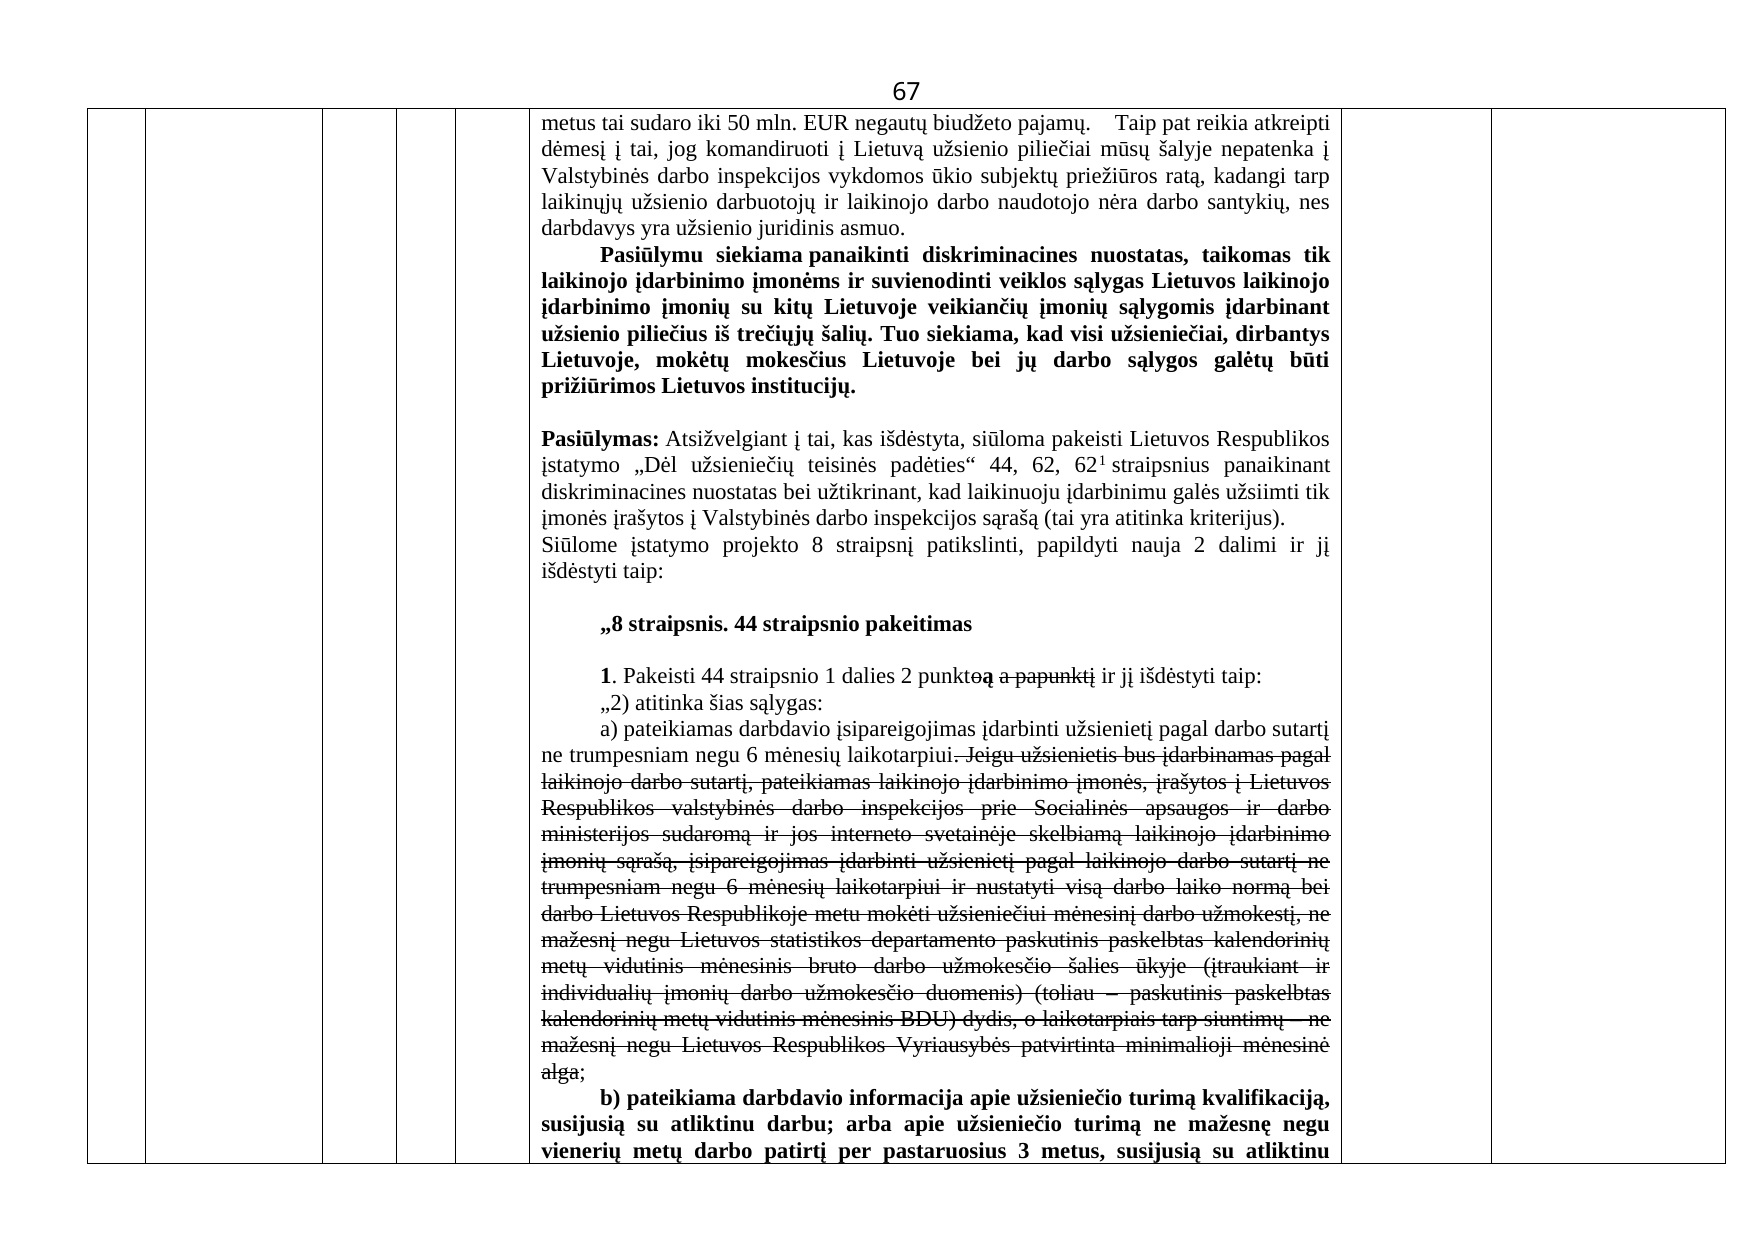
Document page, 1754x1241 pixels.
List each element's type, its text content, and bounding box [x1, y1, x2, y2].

table_cell [1492, 109, 1725, 1163]
table_cell metus tai sudaro iki 50 mln. EUR negautų biudžeto pajamų. Taip pat reikia atkreipti dėmesį į tai, jog komandiruoti į Lietuvą užsienio piliečiai mūsų šalyje nepatenka į Valstybinės darbo inspekcijos vykdomos ūkio subjektų priežiūros ratą, kadangi tarp laikinųjų užsienio darbuotojų ir laikinojo darbo naudotojo nėra darbo santykių, nes darbdavys yra užsienio juridinis asmuo. Pasiūlymu siekiama panaikinti diskriminacines nuostatas, taikomas tik laikinojo įdarbinimo įmonėms ir suvienodinti veiklos sąlygas Lietuvos laikinojo įdarbinimo įmonių su kitų Lietuvoje veikiančių įmonių sąlygomis įdarbinant užsienio piliečius iš trečiųjų šalių. Tuo siekiama, kad visi užsieniečiai, dirbantys Lietuvoje, mokėtų mokesčius Lietuvoje bei jų darbo sąlygos galėtų būti prižiūrimos Lietuvos institucijų. Pasiūlymas: Atsižvelgiant į tai, kas išdėstyta, siūloma pakeisti Lietuvos Respublikos įstatymo „Dėl užsieniečių teisinės padėties“ 44, 62, 621 straipsnius panaikinant diskriminacines nuostatas bei užtikrinant, kad laikinuoju įdarbinimu galės užsiimti tik įmonės įrašytos į Valstybinės darbo inspekcijos sąrašą (tai yra atitinka kriterijus). Siūlome įstatymo projekto 8 straipsnį patikslinti, papildyti nauja 2 dalimi ir jį išdėstyti taip: „8 straipsnis. 44 straipsnio pakeitimas 1. Pakeisti 44 straipsnio 1 dalies 2 punktoą a papunktį ir jį išdėstyti taip: „2) atitinka šias sąlygas: a) pateikiamas darbdavio įsipareigojimas įdarbinti užsienietį pagal darbo sutartį ne trumpesniam negu 6 mėnesių laikotarpiui. Jeigu užsienietis bus įdarbinamas pagal laikinojo darbo sutartį, pateikiamas laikinojo įdarbinimo įmonės, įrašytos į Lietuvos Respublikos valstybinės darbo inspekcijos prie Socialinės apsaugos ir darbo ministerijos sudaromą ir jos interneto svetainėje skelbiamą laikinojo įdarbinimo įmonių sąrašą, įsipareigojimas įdarbinti užsienietį pagal laikinojo darbo sutartį ne trumpesniam negu 6 mėnesių laikotarpiui ir nustatyti visą darbo laiko normą bei darbo Lietuvos Respublikoje metu mokėti užsieniečiui mėnesinį darbo užmokestį, ne mažesnį negu Lietuvos statistikos departamento paskutinis paskelbtas kalendorinių metų vidutinis mėnesinis bruto darbo užmokesčio šalies ūkyje (įtraukiant ir individualių įmonių darbo užmokesčio duomenis) (toliau – paskutinis paskelbtas kalendorinių metų vidutinis mėnesinis BDU) dydis, o laikotarpiais tarp siuntimų – ne mažesnį negu Lietuvos Respublikos Vyriausybės patvirtinta minimalioji mėnesinė alga; b) pateikiama darbdavio informacija apie užsieniečio turimą kvalifikaciją, susijusią su atliktinu darbu; arba apie užsieniečio turimą ne mažesnę negu vienerių metų darbo patirtį per pastaruosius 3 metus, susijusią su atliktinu [530, 109, 1341, 1163]
table_cell [397, 109, 455, 1163]
table_cell [323, 109, 396, 1163]
table_cell [88, 109, 145, 1163]
table_cell [456, 109, 529, 1163]
table_cell [146, 109, 322, 1163]
table_cell [1342, 109, 1491, 1163]
